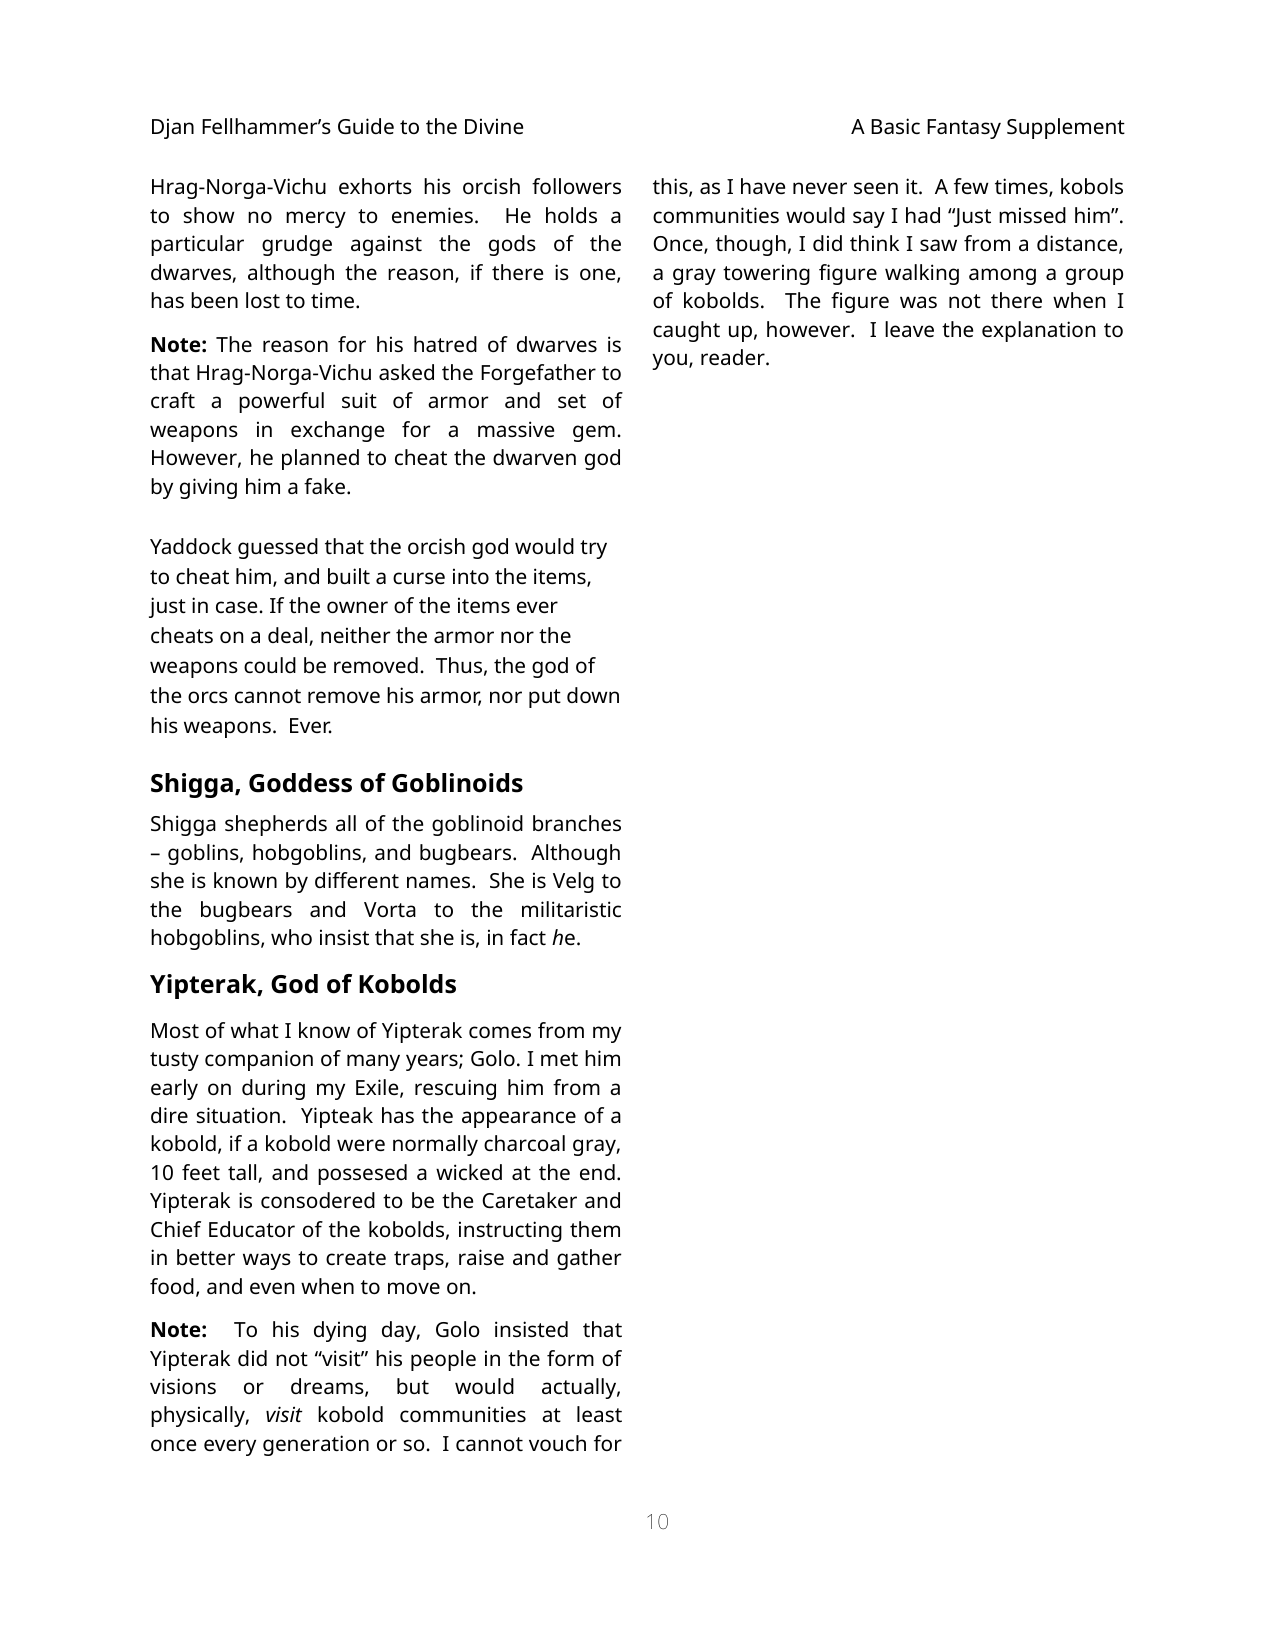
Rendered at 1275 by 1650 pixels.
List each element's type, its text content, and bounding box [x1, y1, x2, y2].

text Most of what I know of Yipterak comes from my tusty companion of many years; Golo. I met him early on during my Exile, rescuing him from a dire situation. Yipteak has the appearance of a kobold, if a kobold were normally charcoal gray, 10 feet tall, and possesed a wicked at the end. Yipterak is consodered to be the Caretaker and Chief Educator of the kobolds, instructing them in better ways to create traps, raise and gather food, and even when to move on. [150, 1016, 622, 1300]
text Yipterak, God of Kobolds [150, 967, 622, 1001]
subtitle Shigga, Goddess of Goblinoids [150, 766, 622, 799]
text Note: To his dying day, Golo insisted that Yipterak did not “visit” his people in the form of visions or dreams, but would actually, physically, visit kobold communities at least once every generation or so. I cannot vouch for [150, 1315, 622, 1457]
text Shigga shepherds all of the goblinoid branches – goblins, hobgoblins, and bugbears. Although she is known by different names. She is Velg to the bugbears and Vorta to the militaristic hobgoblins, who insist that she is, in fact he. [150, 809, 622, 952]
subtitle Yaddock guessed that the orcish god would try to cheat him, and built a curse into the items, just in case. If the owner of the items ever cheats on a deal, neither the armor nor the weapons could be removed. Thus, the god of the orcs cannot remove his armor, nor put down his weapons. Ever. [150, 532, 622, 739]
text Hrag-Norga-Vichu exhorts his orcish followers to show no mercy to enemies. He holds a particular grudge against the gods of the dwarves, although the reason, if there is one, has been lost to time. [150, 172, 622, 315]
text this, as I have never seen it. A few times, kobols communities would say I had “Just missed him”. Once, though, I did think I saw from a distance, a gray towering figure walking among a group of kobolds. The figure was not there when I caught up, however. I leave the explanation to you, reader. [652, 172, 1125, 372]
text Note: The reason for his hatred of dwarves is that Hrag-Norga-Vichu asked the Forgefather to craft a powerful suit of armor and set of weapons in exchange for a massive gem. However, he planned to cheat the dwarven god by giving him a fake. [150, 330, 622, 500]
